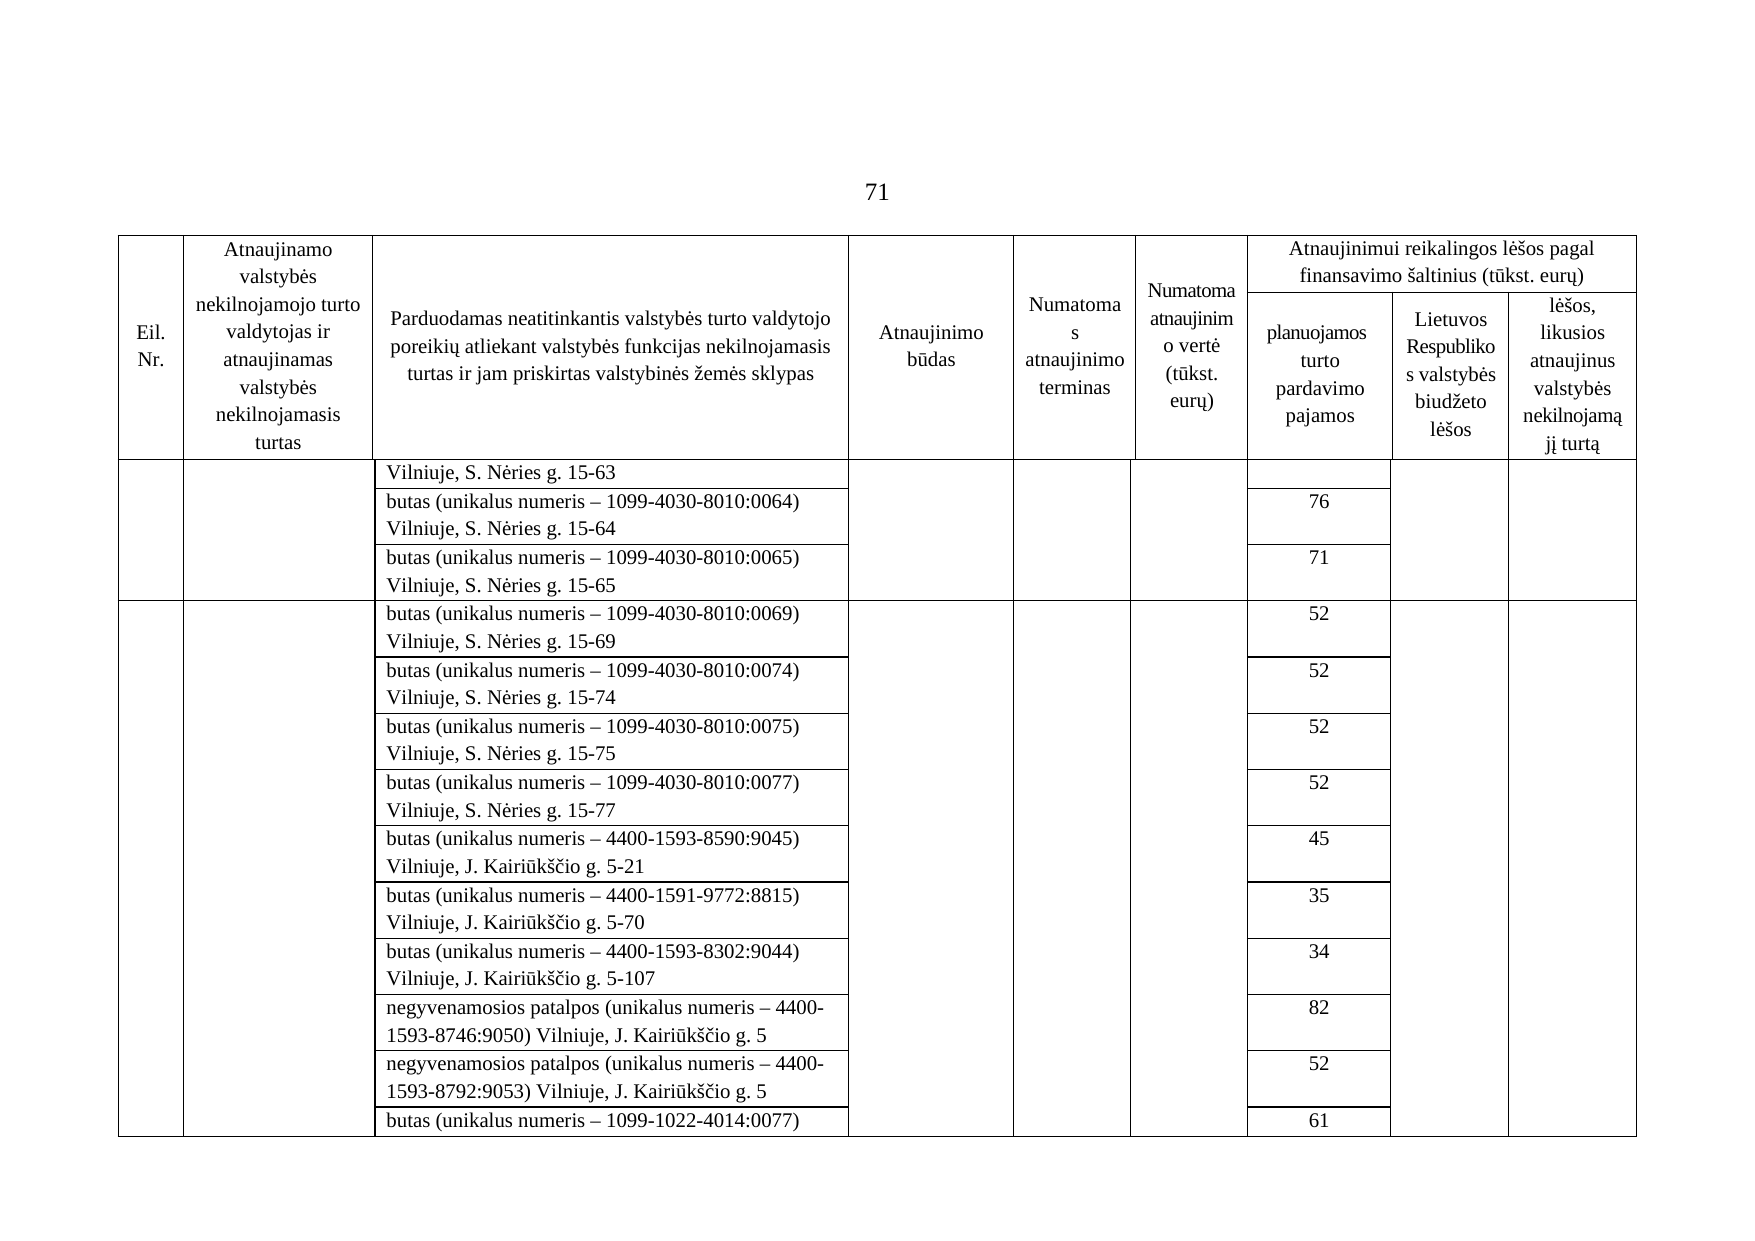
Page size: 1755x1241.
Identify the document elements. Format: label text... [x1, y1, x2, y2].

table_cell 52 [1248, 601, 1390, 656]
table_cell [1391, 460, 1508, 600]
table_cell 45 [1248, 826, 1390, 881]
table_cell [1131, 601, 1247, 1136]
table_cell 52 [1248, 658, 1390, 713]
table_header Numatomas atnaujinimo terminas [1014, 236, 1135, 459]
table_cell butas (unikalus numeris – 1099-4030-8010:0065) Vilniuje, S. Nėries g. 15-65 [376, 545, 848, 600]
table_header Atnaujinimo būdas [849, 236, 1013, 459]
table_cell butas (unikalus numeris – 1099-4030-8010:0075) Vilniuje, S. Nėries g. 15-75 [376, 714, 848, 769]
table_cell [119, 460, 183, 600]
table_cell [1509, 460, 1636, 600]
table_cell 52 [1248, 1051, 1390, 1106]
table_header Atnaujinimui reikalingos lėšos pagal finansavimo šaltinius (tūkst. eurų) [1248, 236, 1636, 292]
table_cell Vilniuje, S. Nėries g. 15-63 [376, 460, 848, 488]
table_cell 52 [1248, 770, 1390, 825]
table_cell negyvenamosios patalpos (unikalus numeris – 4400-1593-8792:9053) Vilniuje, J. Kairiūkščio g. 5 [376, 1051, 848, 1106]
table_cell 82 [1248, 995, 1390, 1050]
table_cell [1014, 460, 1130, 600]
table_cell [849, 460, 1013, 600]
table_cell [1131, 460, 1247, 600]
table_cell [119, 601, 183, 1136]
table_cell butas (unikalus numeris – 1099-1022-4014:0077) [376, 1108, 848, 1136]
table_cell butas (unikalus numeris – 1099-4030-8010:0074) Vilniuje, S. Nėries g. 15-74 [376, 658, 848, 713]
table_cell negyvenamosios patalpos (unikalus numeris – 4400-1593-8746:9050) Vilniuje, J. Kairiūkščio g. 5 [376, 995, 848, 1050]
table_cell 61 [1248, 1108, 1390, 1136]
table_cell [849, 601, 1013, 1136]
table_cell 71 [1248, 545, 1390, 600]
table_cell [1248, 460, 1390, 488]
table_cell [1014, 601, 1130, 1136]
table_cell [1391, 601, 1508, 1136]
table_cell butas (unikalus numeris – 4400-1593-8302:9044) Vilniuje, J. Kairiūkščio g. 5-107 [376, 939, 848, 994]
table_cell [184, 460, 374, 600]
table_cell [1509, 601, 1636, 1136]
table_cell 76 [1248, 489, 1390, 544]
table_cell lėšos, likusios atnaujinus valstybės nekilnojamąjį turtą [1509, 293, 1636, 459]
table_cell butas (unikalus numeris – 1099-4030-8010:0064) Vilniuje, S. Nėries g. 15-64 [376, 489, 848, 544]
table_cell butas (unikalus numeris – 1099-4030-8010:0069) Vilniuje, S. Nėries g. 15-69 [376, 601, 848, 656]
table_cell butas (unikalus numeris – 1099-4030-8010:0077) Vilniuje, S. Nėries g. 15-77 [376, 770, 848, 825]
table_cell [184, 601, 374, 1136]
table_header Eil. Nr. [119, 236, 183, 459]
table_header Atnaujinamo valstybės nekilnojamojo turto valdytojas ir atnaujinamas valstybės nekilnojamasis turtas [184, 236, 372, 459]
table_cell Lietuvos Respublikos valstybės biudžeto lėšos [1393, 293, 1508, 459]
table_cell butas (unikalus numeris – 4400-1593-8590:9045) Vilniuje, J. Kairiūkščio g. 5-21 [376, 826, 848, 881]
table_cell butas (unikalus numeris – 4400-1591-9772:8815) Vilniuje, J. Kairiūkščio g. 5-70 [376, 883, 848, 938]
table_cell 34 [1248, 939, 1390, 994]
table_cell planuojamos turto pardavimo pajamos [1248, 293, 1392, 459]
table_cell 52 [1248, 714, 1390, 769]
table_header Numatoma atnaujinimo vertė (tūkst. eurų) [1136, 236, 1247, 459]
table_header Parduodamas neatitinkantis valstybės turto valdytojo poreikių atliekant valstybės funkcijas nekilnojamasis turtas ir jam priskirtas valstybinės žemės sklypas [373, 236, 848, 459]
table_cell 35 [1248, 883, 1390, 938]
